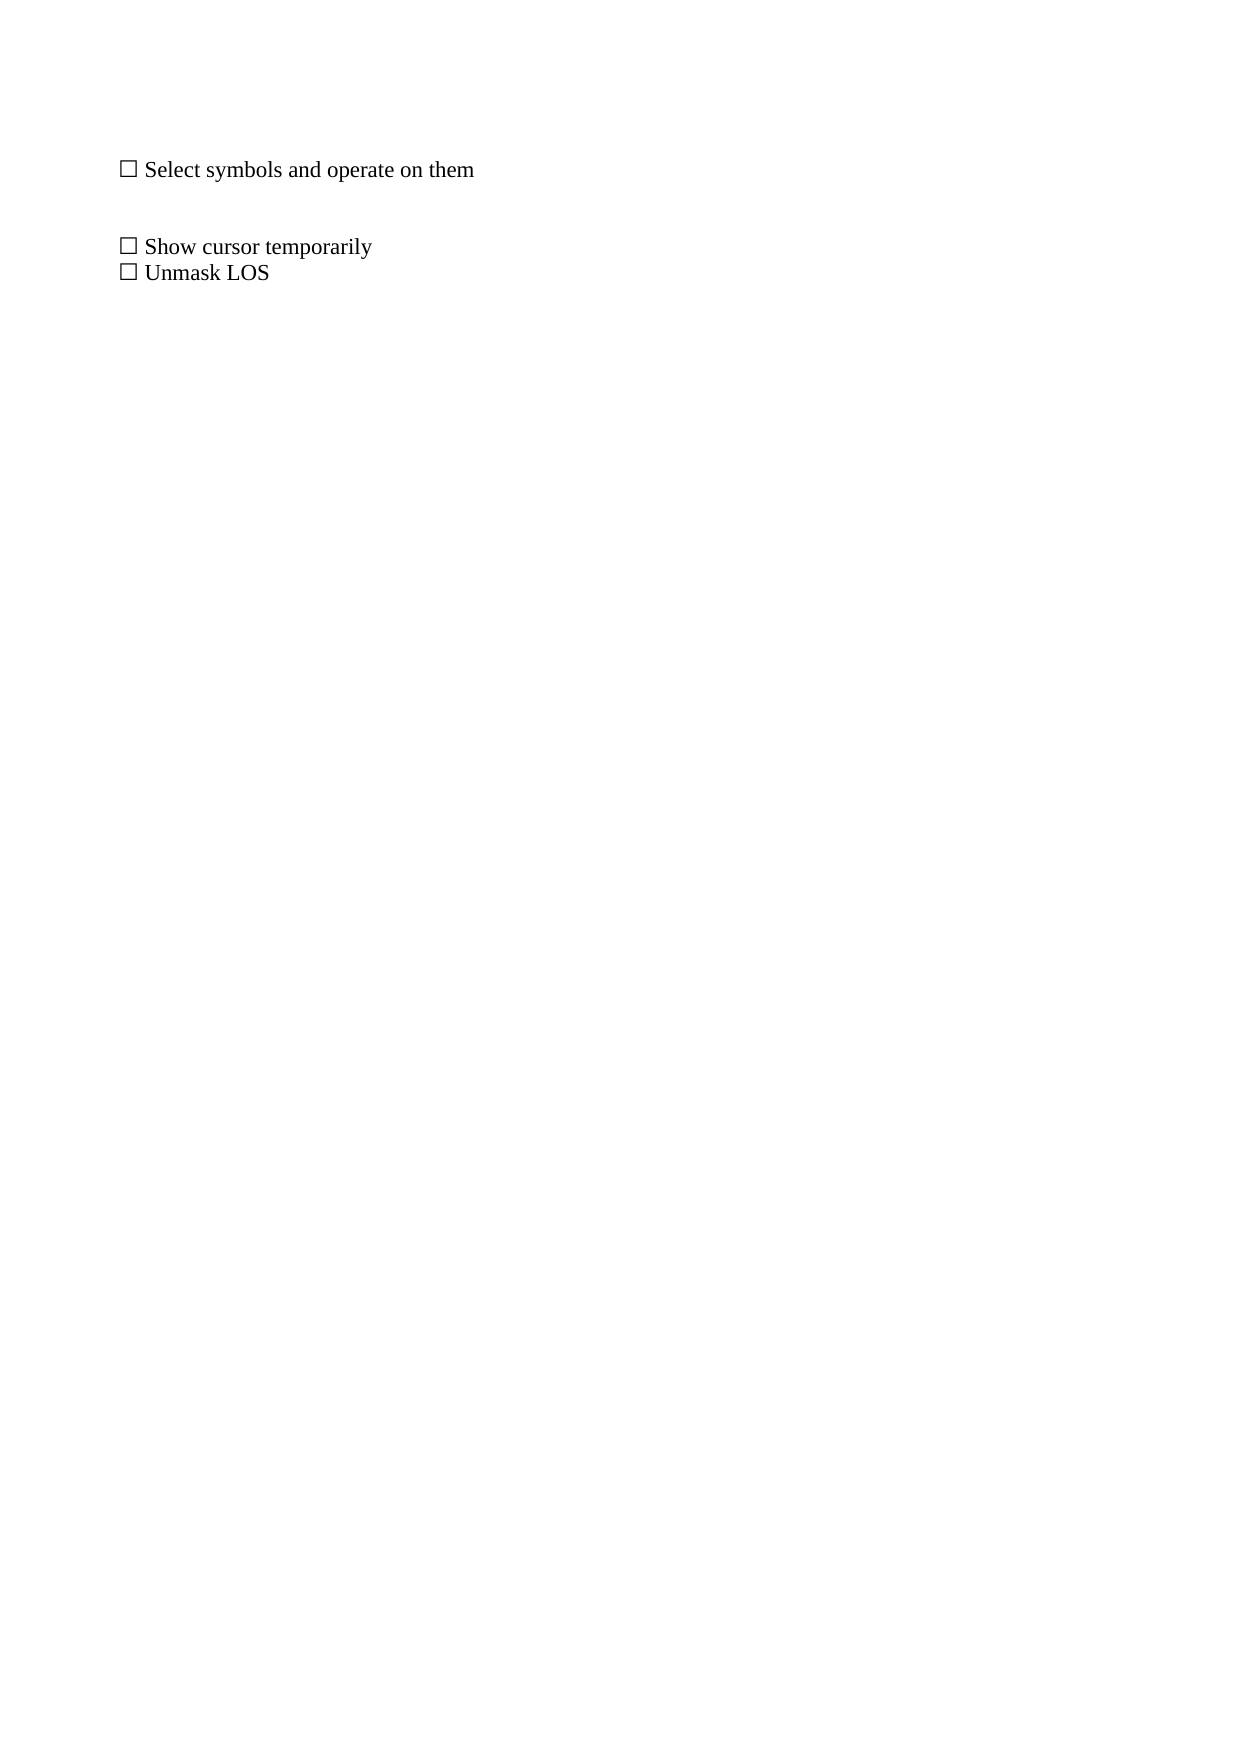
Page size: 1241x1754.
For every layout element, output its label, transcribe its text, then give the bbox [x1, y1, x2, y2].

text ☐ Select symbols and operate on them [118, 156, 1122, 183]
text ☐ Show cursor temporarily ☐ Unmask LOS [118, 233, 1122, 286]
